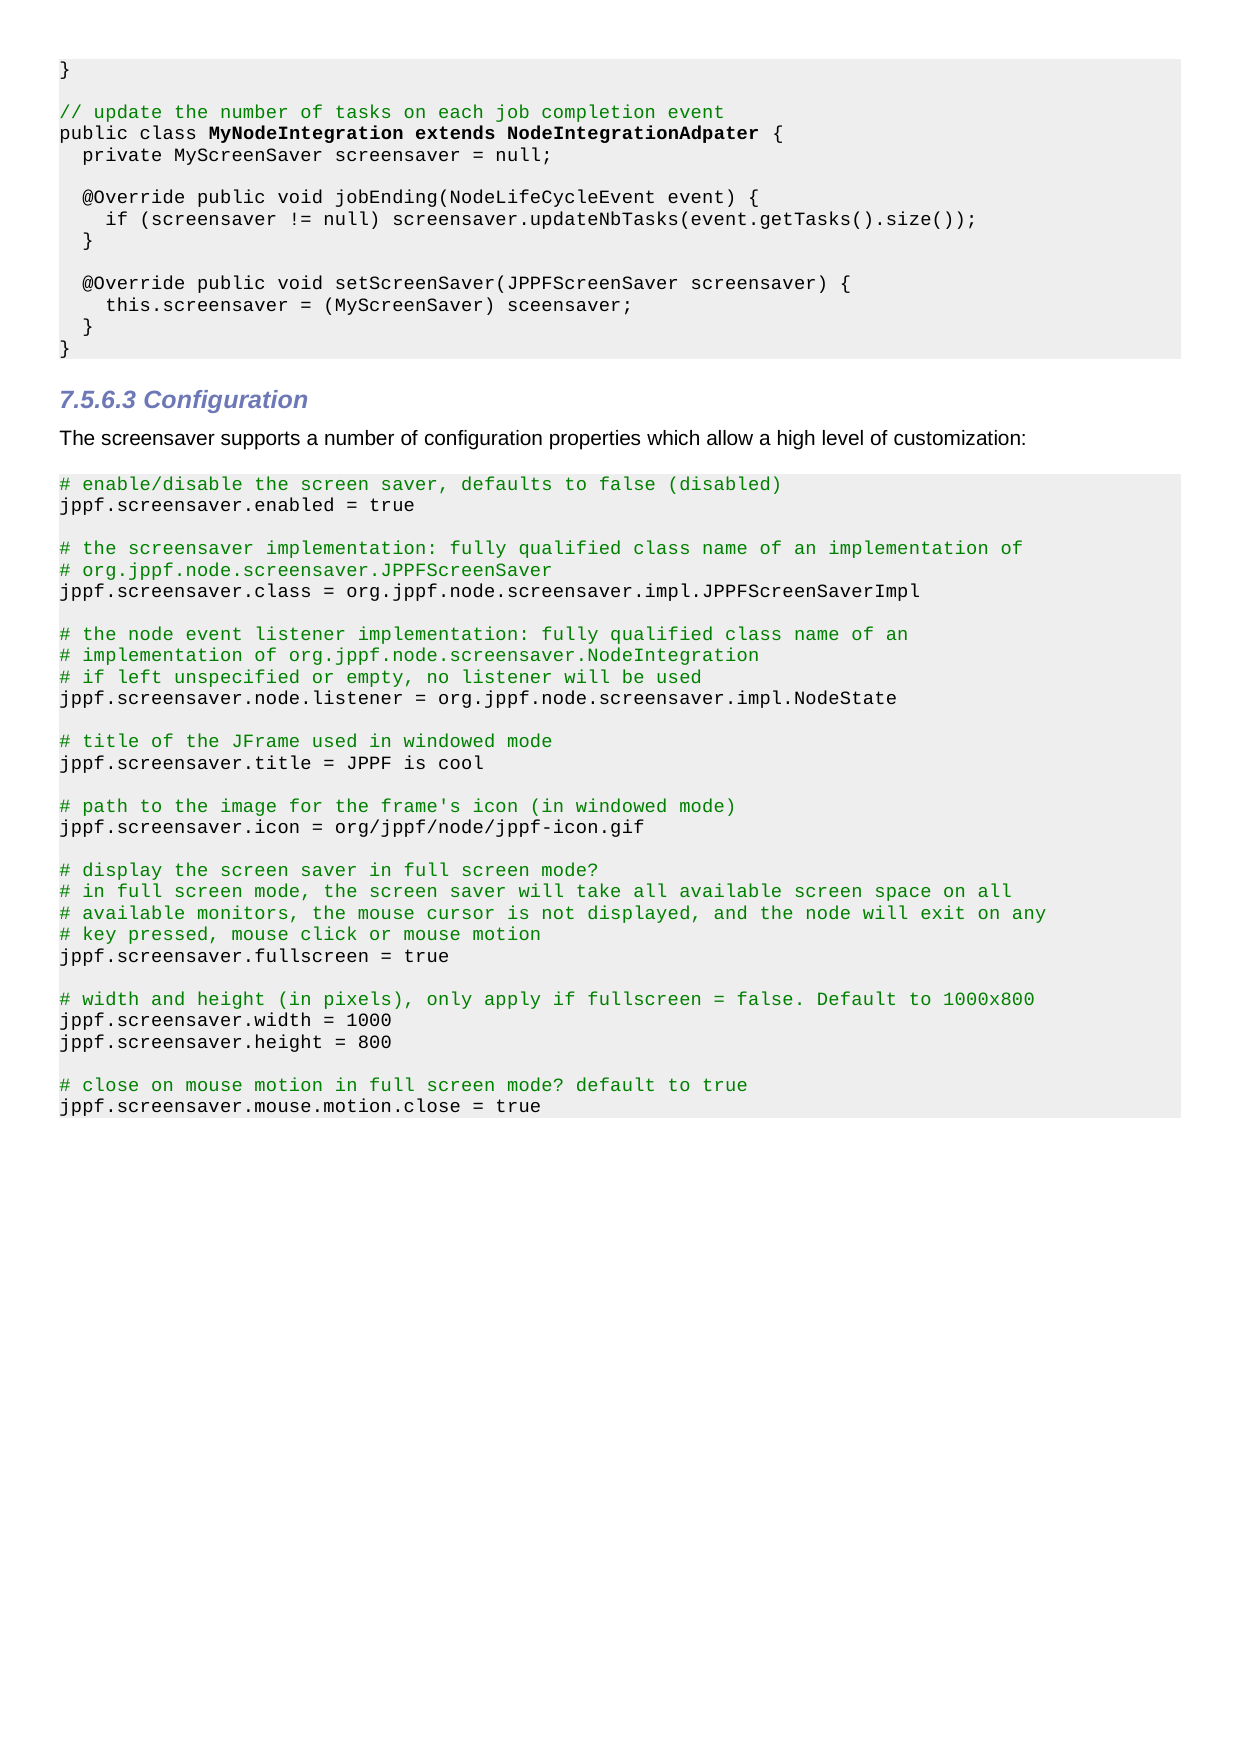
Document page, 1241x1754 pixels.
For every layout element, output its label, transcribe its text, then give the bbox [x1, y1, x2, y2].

text # width and height (in pixels), only apply if fullscreen = false. Default to 1000x800 [59, 989, 1181, 1011]
text # if left unspecified or empty, no listener will be used [59, 667, 1181, 689]
text jppf.screensaver.fullscreen = true [59, 946, 1181, 968]
text # implementation of org.jppf.node.screensaver.NodeIntegration [59, 646, 1181, 667]
text # path to the image for the frame's icon (in windowed mode) [59, 796, 1181, 817]
text jppf.screensaver.mouse.motion.close = true [59, 1096, 1181, 1118]
text # the node event listener implementation: fully qualified class name of an [59, 624, 1181, 646]
text The screensaver supports a number of configuration properties which allow a high level of customization: [59, 426, 1181, 450]
text # close on mouse motion in full screen mode? default to true [59, 1075, 1181, 1096]
text jppf.screensaver.class = org.jppf.node.screensaver.impl.JPPFScreenSaverImpl [59, 581, 1181, 603]
text public class MyNodeIntegration extends NodeIntegrationAdpater { [59, 123, 1181, 145]
text @Override public void setScreenSaver(JPPFScreenSaver screensaver) { [59, 274, 1181, 295]
text jppf.screensaver.title = JPPF is cool [59, 753, 1181, 774]
text // update the number of tasks on each job completion event [59, 102, 1181, 123]
text # title of the JFrame used in windowed mode [59, 732, 1181, 753]
text @Override public void jobEnding(NodeLifeCycleEvent event) { [59, 188, 1181, 209]
text if (screensaver != null) screensaver.updateNbTasks(event.getTasks().size()); [59, 209, 1181, 231]
text # key pressed, mouse click or mouse motion [59, 925, 1181, 946]
text # display the screen saver in full screen mode? [59, 860, 1181, 882]
subtitle Configuration [59, 384, 1181, 413]
text private MyScreenSaver screensaver = null; [59, 145, 1181, 166]
text } [59, 338, 1181, 359]
text jppf.screensaver.icon = org/jppf/node/jppf-icon.gif [59, 817, 1181, 839]
text # org.jppf.node.screensaver.JPPFScreenSaver [59, 560, 1181, 581]
text jppf.screensaver.height = 800 [59, 1032, 1181, 1053]
text } [59, 59, 1181, 81]
text # in full screen mode, the screen saver will take all available screen space on all [59, 882, 1181, 903]
text } [59, 317, 1181, 338]
text } [59, 231, 1181, 252]
text # available monitors, the mouse cursor is not displayed, and the node will exit on any [59, 903, 1181, 925]
text jppf.screensaver.width = 1000 [59, 1011, 1181, 1032]
text jppf.screensaver.node.listener = org.jppf.node.screensaver.impl.NodeState [59, 689, 1181, 710]
text this.screensaver = (MyScreenSaver) sceensaver; [59, 295, 1181, 317]
text # enable/disable the screen saver, defaults to false (disabled) [59, 474, 1181, 496]
text jppf.screensaver.enabled = true [59, 496, 1181, 517]
text # the screensaver implementation: fully qualified class name of an implementation of [59, 538, 1181, 560]
